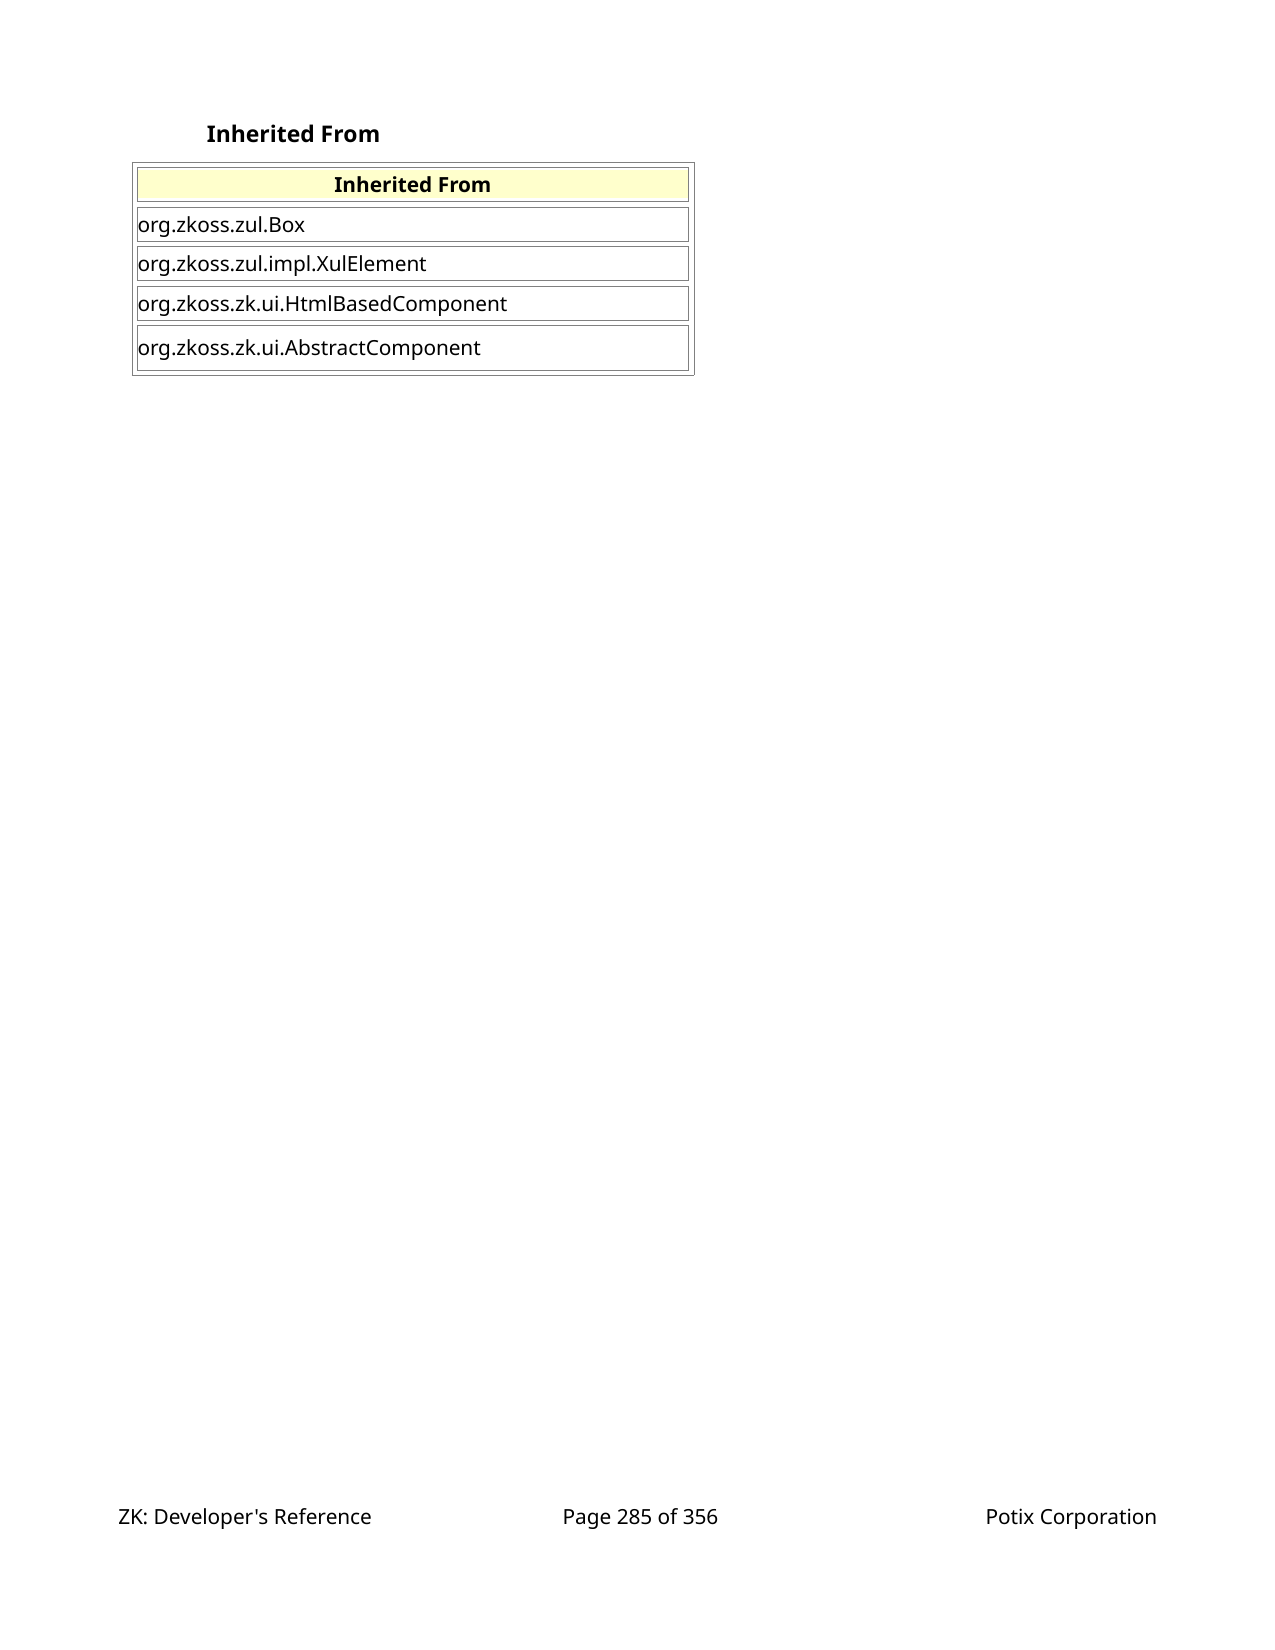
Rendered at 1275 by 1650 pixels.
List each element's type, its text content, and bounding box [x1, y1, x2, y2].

table_header Inherited From [134, 163, 691, 201]
table_cell org.zkoss.zk.ui.AbstractComponent [134, 320, 691, 369]
table_cell org.zkoss.zk.ui.HtmlBasedComponent [134, 280, 691, 320]
table_cell org.zkoss.zul.impl.XulElement [134, 241, 691, 280]
subtitle Inherited From [207, 118, 1157, 149]
table_cell org.zkoss.zul.Box [134, 201, 691, 241]
